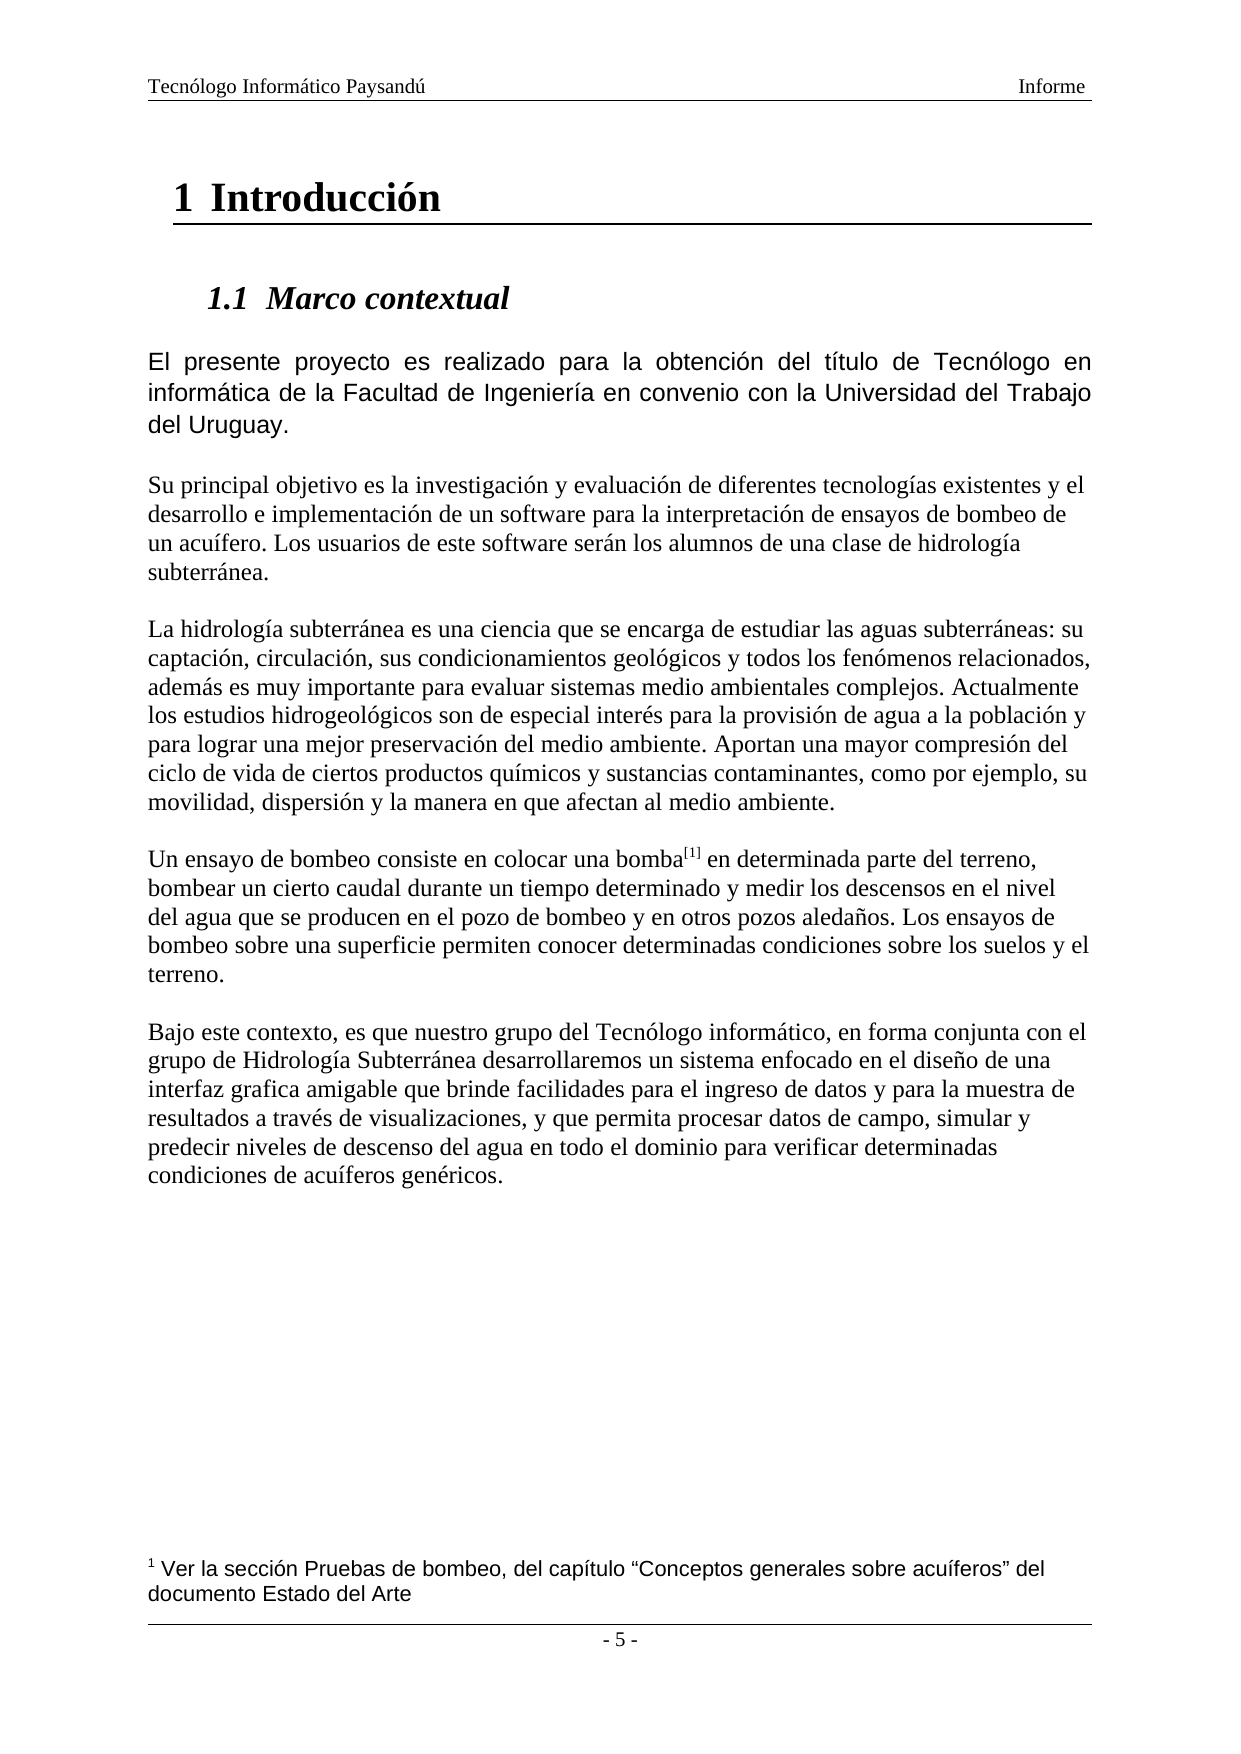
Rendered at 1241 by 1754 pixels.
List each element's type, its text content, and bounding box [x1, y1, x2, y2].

text Ver la sección Pruebas de bombeo, del capítulo “Conceptos generales sobre acuíferos” del documento Estado del Arte [148, 1556, 1092, 1606]
text El presente proyecto es realizado para la obtención del título de Tecnólogo en informática de la Facultad de Ingeniería en convenio con la Universidad del Trabajo del Uruguay. [148, 346, 1092, 439]
text Un ensayo de bombeo consiste en colocar una bomba[] en determinada parte del terreno, bombear un cierto caudal durante un tiempo determinado y medir los descensos en el nivel del agua que se producen en el pozo de bombeo y en otros pozos aledaños. Los ensayos de bombeo sobre una superficie permiten conocer determinadas condiciones sobre los suelos y el terreno. [148, 844, 1092, 988]
text Bajo este contexto, es que nuestro grupo del Tecnólogo informático, en forma conjunta con el grupo de Hidrología Subterránea desarrollaremos un sistema enfocado en el diseño de una interfaz grafica amigable que brinde facilidades para el ingreso de datos y para la muestra de resultados a través de visualizaciones, y que permita procesar datos de campo, simular y predecir niveles de descenso del agua en todo el dominio para verificar determinadas condiciones de acuíferos genéricos. [148, 1017, 1092, 1189]
subtitle Marco contextual [207, 278, 1092, 317]
text La hidrología subterránea es una ciencia que se encarga de estudiar las aguas subterráneas: su captación, circulación, sus condicionamientos geológicos y todos los fenómenos relacionados, además es muy importante para evaluar sistemas medio ambientales complejos. Actualmente los estudios hidrogeológicos son de especial interés para la provisión de agua a la población y para lograr una mejor preservación del medio ambiente. Aportan una mayor compresión del ciclo de vida de ciertos productos químicos y sustancias contaminantes, como por ejemplo, su movilidad, dispersión y la manera en que afectan al medio ambiente. [148, 614, 1092, 816]
text Su principal objetivo es la investigación y evaluación de diferentes tecnologías existentes y el desarrollo e implementación de un software para la interpretación de ensayos de bombeo de un acuífero. Los usuarios de este software serán los alumnos de una clase de hidrología subterránea. [148, 471, 1092, 586]
subtitle Introducción [173, 173, 1092, 223]
